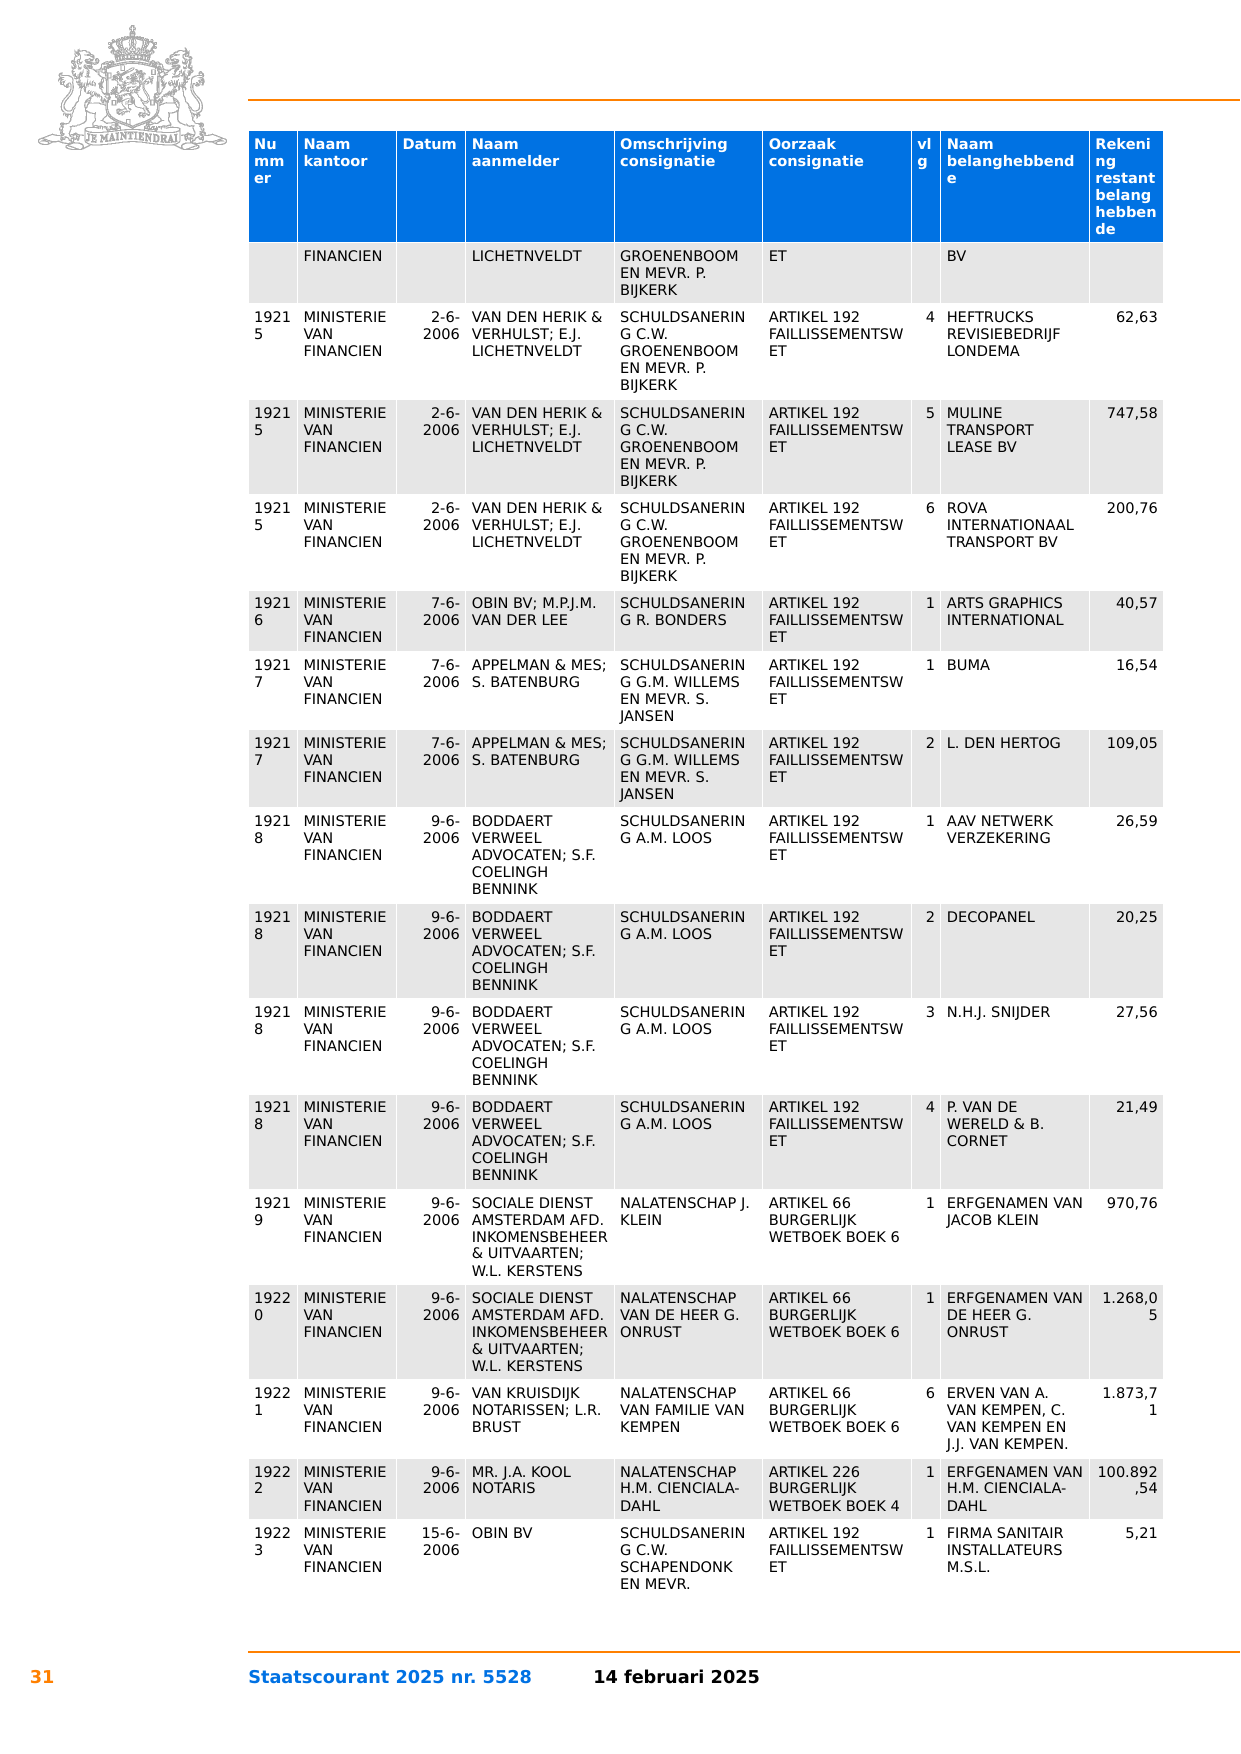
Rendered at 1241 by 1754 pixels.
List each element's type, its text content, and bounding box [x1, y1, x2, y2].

table_cell 9-6-2006 [397, 809, 465, 903]
table_cell SOCIALE DIENST AMSTERDAM AFD. INKOMENSBEHEER & UITVAARTEN; W.L. KERSTENS [466, 1285, 614, 1379]
table_header Omschrijving consignatie [615, 131, 762, 242]
table_cell SCHULDSANERING C.W. GROENENBOOM EN MEVR. P. BIJKERK [615, 305, 762, 399]
table_cell 62,63 [1090, 305, 1163, 399]
table_cell 19215 [249, 305, 297, 399]
table_cell L. DEN HERTOG [941, 730, 1089, 807]
table_cell MINISTERIE VAN FINANCIEN [298, 809, 396, 903]
table_cell ROVA INTERNATIONAAL TRANSPORT BV [941, 495, 1089, 589]
table_cell ARTIKEL 192 FAILLISSEMENTSWET [763, 904, 911, 998]
table_cell FIRMA SANITAIR INSTALLATEURS M.S.L. [941, 1520, 1089, 1597]
table_cell ARTIKEL 192 FAILLISSEMENTSWET [763, 730, 911, 807]
table_cell 19218 [249, 1095, 297, 1189]
table_cell VAN DEN HERIK & VERHULST; E.J. LICHETNVELDT [466, 305, 614, 399]
table_cell [397, 243, 465, 303]
table_cell ARTIKEL 192 FAILLISSEMENTSWET [763, 400, 911, 494]
table_cell ARTIKEL 192 FAILLISSEMENTSWET [763, 809, 911, 903]
table_cell ARTIKEL 192 FAILLISSEMENTSWET [763, 1095, 911, 1189]
table_cell 9-6-2006 [397, 904, 465, 998]
table_cell 6 [912, 495, 940, 589]
table_cell ARTIKEL 66 BURGERLIJK WETBOEK BOEK 6 [763, 1190, 911, 1284]
table_cell [912, 243, 940, 303]
table_cell MINISTERIE VAN FINANCIEN [298, 591, 396, 651]
table_cell ARTIKEL 192 FAILLISSEMENTSWET [763, 652, 911, 729]
table_cell VAN DEN HERIK & VERHULST; E.J. LICHETNVELDT [466, 400, 614, 494]
table_cell 4 [912, 1095, 940, 1189]
table_cell SCHULDSANERING R. BONDERS [615, 591, 762, 651]
table_cell 9-6-2006 [397, 1285, 465, 1379]
table_cell SCHULDSANERING A.M. LOOS [615, 999, 762, 1093]
table_cell BV [941, 243, 1089, 303]
table_cell SCHULDSANERING A.M. LOOS [615, 904, 762, 998]
table_cell NALATENSCHAP VAN FAMILIE VAN KEMPEN [615, 1380, 762, 1458]
table_cell MINISTERIE VAN FINANCIEN [298, 400, 396, 494]
table_cell 1.268,05 [1090, 1285, 1163, 1379]
table_cell DECOPANEL [941, 904, 1089, 998]
table_cell ET [763, 243, 911, 303]
table_cell ARTS GRAPHICS INTERNATIONAL [941, 591, 1089, 651]
table_header Naam aanmelder [466, 131, 614, 242]
table_cell 19220 [249, 1285, 297, 1379]
table_cell 109,05 [1090, 730, 1163, 807]
table_cell 21,49 [1090, 1095, 1163, 1189]
table_cell MINISTERIE VAN FINANCIEN [298, 1459, 396, 1519]
table_cell BUMA [941, 652, 1089, 729]
table_cell 27,56 [1090, 999, 1163, 1093]
table_cell 7-6-2006 [397, 730, 465, 807]
table_cell 9-6-2006 [397, 1380, 465, 1458]
table_cell MINISTERIE VAN FINANCIEN [298, 1380, 396, 1458]
table_cell MINISTERIE VAN FINANCIEN [298, 495, 396, 589]
table_cell GROENENBOOM EN MEVR. P. BIJKERK [615, 243, 762, 303]
table_cell 19218 [249, 904, 297, 998]
table_header Nummer [249, 131, 297, 242]
table_cell 9-6-2006 [397, 999, 465, 1093]
table_cell 19221 [249, 1380, 297, 1458]
table_cell NALATENSCHAP VAN DE HEER G. ONRUST [615, 1285, 762, 1379]
table_cell 1 [912, 591, 940, 651]
table_cell 1 [912, 1285, 940, 1379]
table_cell MINISTERIE VAN FINANCIEN [298, 904, 396, 998]
table_cell MINISTERIE VAN FINANCIEN [298, 999, 396, 1093]
table_cell SCHULDSANERING C.W. GROENENBOOM EN MEVR. P. BIJKERK [615, 400, 762, 494]
table_cell LICHETNVELDT [466, 243, 614, 303]
table_cell ERVEN VAN A. VAN KEMPEN, C. VAN KEMPEN EN J.J. VAN KEMPEN. [941, 1380, 1089, 1458]
table_cell APPELMAN & MES; S. BATENBURG [466, 652, 614, 729]
table_header Naam kantoor [298, 131, 396, 242]
table_cell 2-6-2006 [397, 305, 465, 399]
table_header Datum [397, 131, 465, 242]
table_cell MINISTERIE VAN FINANCIEN [298, 305, 396, 399]
table_cell 2 [912, 730, 940, 807]
table_cell P. VAN DE WERELD & B. CORNET [941, 1095, 1089, 1189]
table_cell 2-6-2006 [397, 400, 465, 494]
table_cell 5 [912, 400, 940, 494]
table_cell 5,21 [1090, 1520, 1163, 1597]
table_cell 19216 [249, 591, 297, 651]
table_cell FINANCIEN [298, 243, 396, 303]
table_cell [1090, 243, 1163, 303]
table_cell 19218 [249, 999, 297, 1093]
table_cell ERFGENAMEN VAN H.M. CIENCIALA-DAHL [941, 1459, 1089, 1519]
table_cell MINISTERIE VAN FINANCIEN [298, 1285, 396, 1379]
table_cell BODDAERT VERWEEL ADVOCATEN; S.F. COELINGH BENNINK [466, 999, 614, 1093]
table_cell 16,54 [1090, 652, 1163, 729]
table_cell SCHULDSANERING G.M. WILLEMS EN MEVR. S. JANSEN [615, 652, 762, 729]
table_cell 2-6-2006 [397, 495, 465, 589]
table_cell MINISTERIE VAN FINANCIEN [298, 652, 396, 729]
table_header Oorzaak consignatie [763, 131, 911, 242]
table_cell ERFGENAMEN VAN DE HEER G. ONRUST [941, 1285, 1089, 1379]
table_cell 1 [912, 1520, 940, 1597]
table_cell MINISTERIE VAN FINANCIEN [298, 1520, 396, 1597]
table_cell BODDAERT VERWEEL ADVOCATEN; S.F. COELINGH BENNINK [466, 809, 614, 903]
table_cell SCHULDSANERING A.M. LOOS [615, 809, 762, 903]
table_cell VAN DEN HERIK & VERHULST; E.J. LICHETNVELDT [466, 495, 614, 589]
table_cell 19223 [249, 1520, 297, 1597]
table_cell 1 [912, 809, 940, 903]
table_cell 970,76 [1090, 1190, 1163, 1284]
table_cell N.H.J. SNIJDER [941, 999, 1089, 1093]
picture [38, 25, 227, 150]
table_cell 19222 [249, 1459, 297, 1519]
table_cell 9-6-2006 [397, 1190, 465, 1284]
table_cell ARTIKEL 192 FAILLISSEMENTSWET [763, 591, 911, 651]
table_cell 3 [912, 999, 940, 1093]
table_header Naam belanghebbende [941, 131, 1089, 242]
table_cell MINISTERIE VAN FINANCIEN [298, 1190, 396, 1284]
table_cell 19215 [249, 400, 297, 494]
table_cell ARTIKEL 192 FAILLISSEMENTSWET [763, 305, 911, 399]
table_cell 1 [912, 1190, 940, 1284]
table_cell ARTIKEL 192 FAILLISSEMENTSWET [763, 1520, 911, 1597]
table_cell 20,25 [1090, 904, 1163, 998]
table_cell AAV NETWERK VERZEKERING [941, 809, 1089, 903]
table_cell 19218 [249, 809, 297, 903]
table_cell SCHULDSANERING C.W. GROENENBOOM EN MEVR. P. BIJKERK [615, 495, 762, 589]
table_cell MINISTERIE VAN FINANCIEN [298, 1095, 396, 1189]
table_cell MINISTERIE VAN FINANCIEN [298, 730, 396, 807]
table_cell BODDAERT VERWEEL ADVOCATEN; S.F. COELINGH BENNINK [466, 904, 614, 998]
table_cell 747,58 [1090, 400, 1163, 494]
table_cell APPELMAN & MES; S. BATENBURG [466, 730, 614, 807]
table_cell OBIN BV; M.P.J.M. VAN DER LEE [466, 591, 614, 651]
table_cell SCHULDSANERING G.M. WILLEMS EN MEVR. S. JANSEN [615, 730, 762, 807]
table_cell SCHULDSANERING C.W. SCHAPENDONK EN MEVR. [615, 1520, 762, 1597]
table_cell 9-6-2006 [397, 1459, 465, 1519]
table_cell ERFGENAMEN VAN JACOB KLEIN [941, 1190, 1089, 1284]
table_header Rekening restant belanghebbende [1090, 131, 1163, 242]
table_cell MULINE TRANSPORT LEASE BV [941, 400, 1089, 494]
table_cell NALATENSCHAP H.M. CIENCIALA-DAHL [615, 1459, 762, 1519]
table_header vlg [912, 131, 940, 242]
table_cell 26,59 [1090, 809, 1163, 903]
table_cell HEFTRUCKS REVISIEBEDRIJF LONDEMA [941, 305, 1089, 399]
table_cell [249, 243, 297, 303]
table_cell 19219 [249, 1190, 297, 1284]
table_cell 9-6-2006 [397, 1095, 465, 1189]
table_cell ARTIKEL 66 BURGERLIJK WETBOEK BOEK 6 [763, 1285, 911, 1379]
table_cell 1 [912, 1459, 940, 1519]
table_cell ARTIKEL 66 BURGERLIJK WETBOEK BOEK 6 [763, 1380, 911, 1458]
table_cell 7-6-2006 [397, 591, 465, 651]
table_cell NALATENSCHAP J. KLEIN [615, 1190, 762, 1284]
table_cell ARTIKEL 192 FAILLISSEMENTSWET [763, 495, 911, 589]
table_cell OBIN BV [466, 1520, 614, 1597]
table_cell 15-6-2006 [397, 1520, 465, 1597]
table_cell 19217 [249, 652, 297, 729]
table_cell 4 [912, 305, 940, 399]
table_cell 100.892,54 [1090, 1459, 1163, 1519]
table_cell 6 [912, 1380, 940, 1458]
table_cell 19217 [249, 730, 297, 807]
table_cell ARTIKEL 226 BURGERLIJK WETBOEK BOEK 4 [763, 1459, 911, 1519]
table_cell ARTIKEL 192 FAILLISSEMENTSWET [763, 999, 911, 1093]
table_cell 7-6-2006 [397, 652, 465, 729]
table_cell MR. J.A. KOOL NOTARIS [466, 1459, 614, 1519]
table_cell VAN KRUISDIJK NOTARISSEN; L.R. BRUST [466, 1380, 614, 1458]
table_cell 1.873,71 [1090, 1380, 1163, 1458]
table_cell 2 [912, 904, 940, 998]
table_cell BODDAERT VERWEEL ADVOCATEN; S.F. COELINGH BENNINK [466, 1095, 614, 1189]
table_cell 19215 [249, 495, 297, 589]
table_cell SOCIALE DIENST AMSTERDAM AFD. INKOMENSBEHEER & UITVAARTEN; W.L. KERSTENS [466, 1190, 614, 1284]
table_cell SCHULDSANERING A.M. LOOS [615, 1095, 762, 1189]
table_cell 200,76 [1090, 495, 1163, 589]
table_cell 1 [912, 652, 940, 729]
table_cell 40,57 [1090, 591, 1163, 651]
